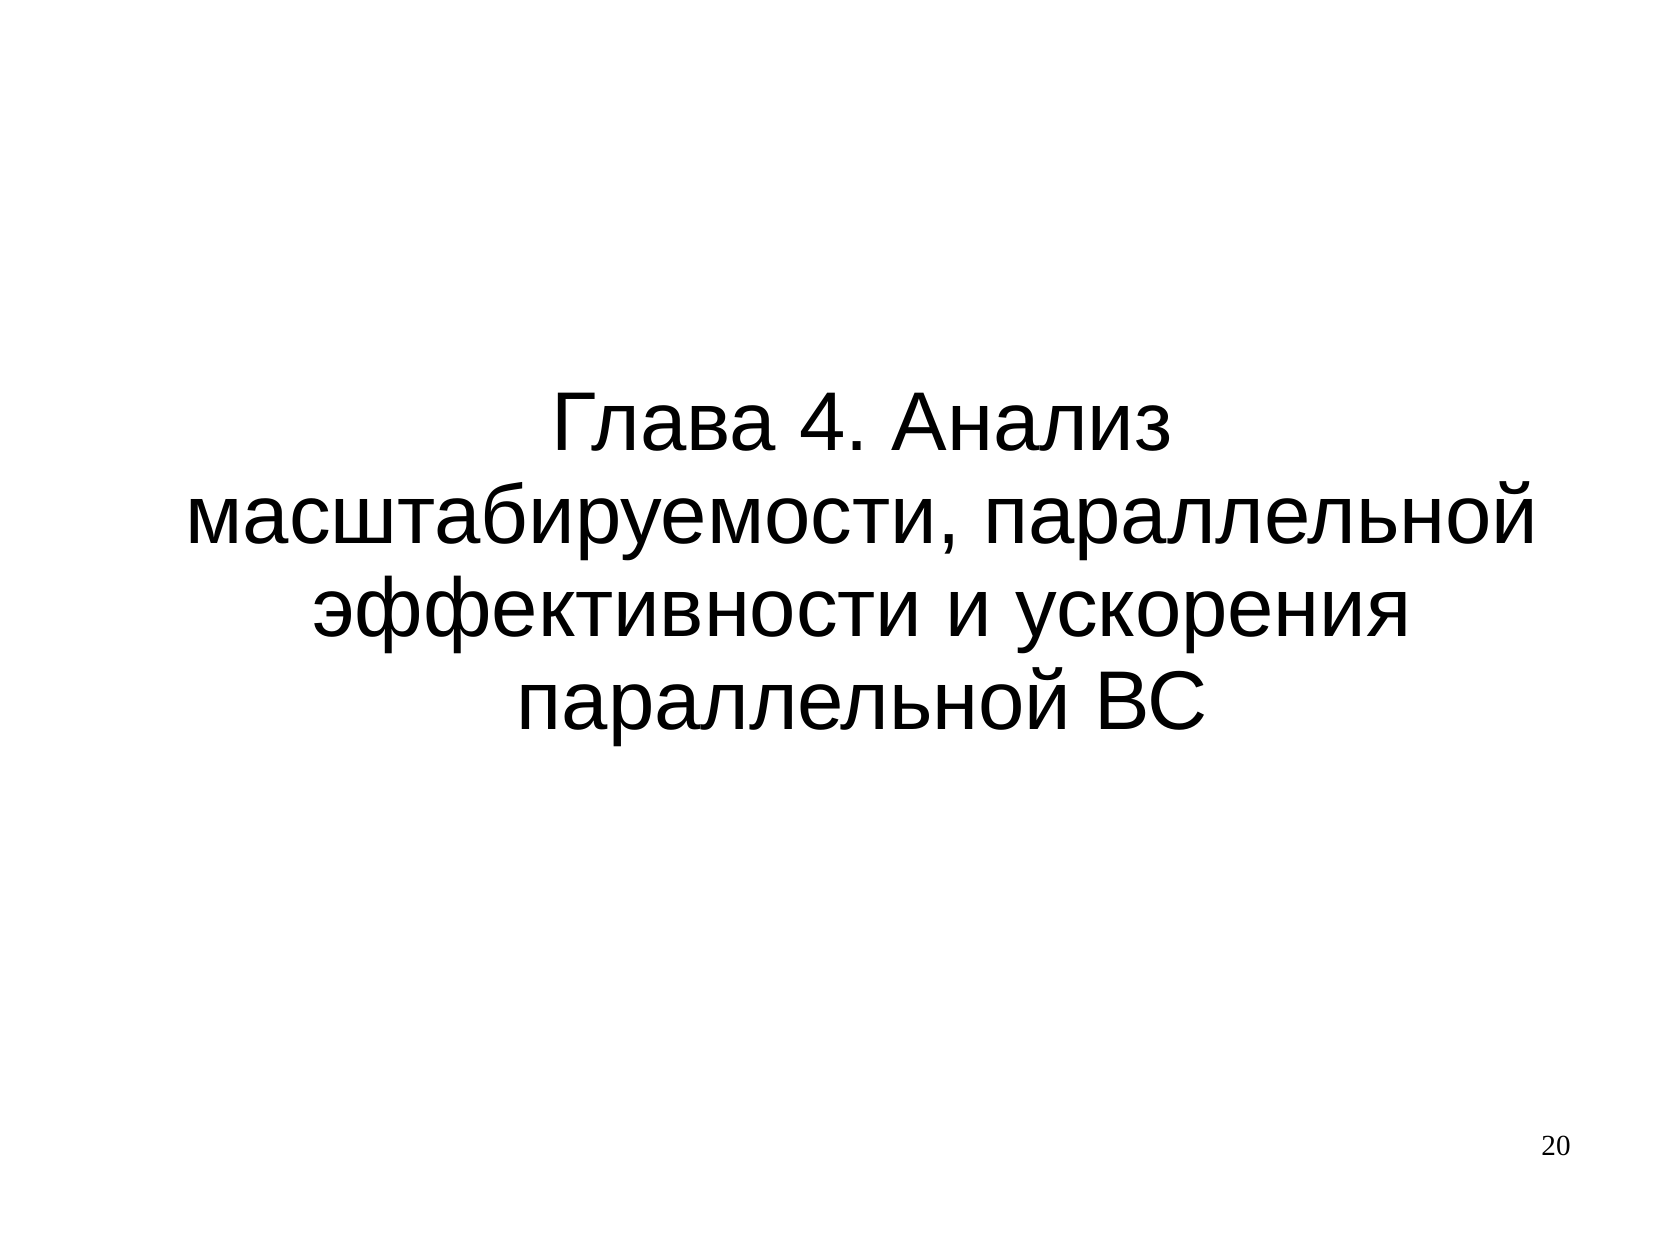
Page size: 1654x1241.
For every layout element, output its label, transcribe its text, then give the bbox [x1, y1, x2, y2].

list Глава 4. Анализ масштабируемости, параллельной эффективности и ускорения параллельной ВС [82, 290, 1571, 1010]
